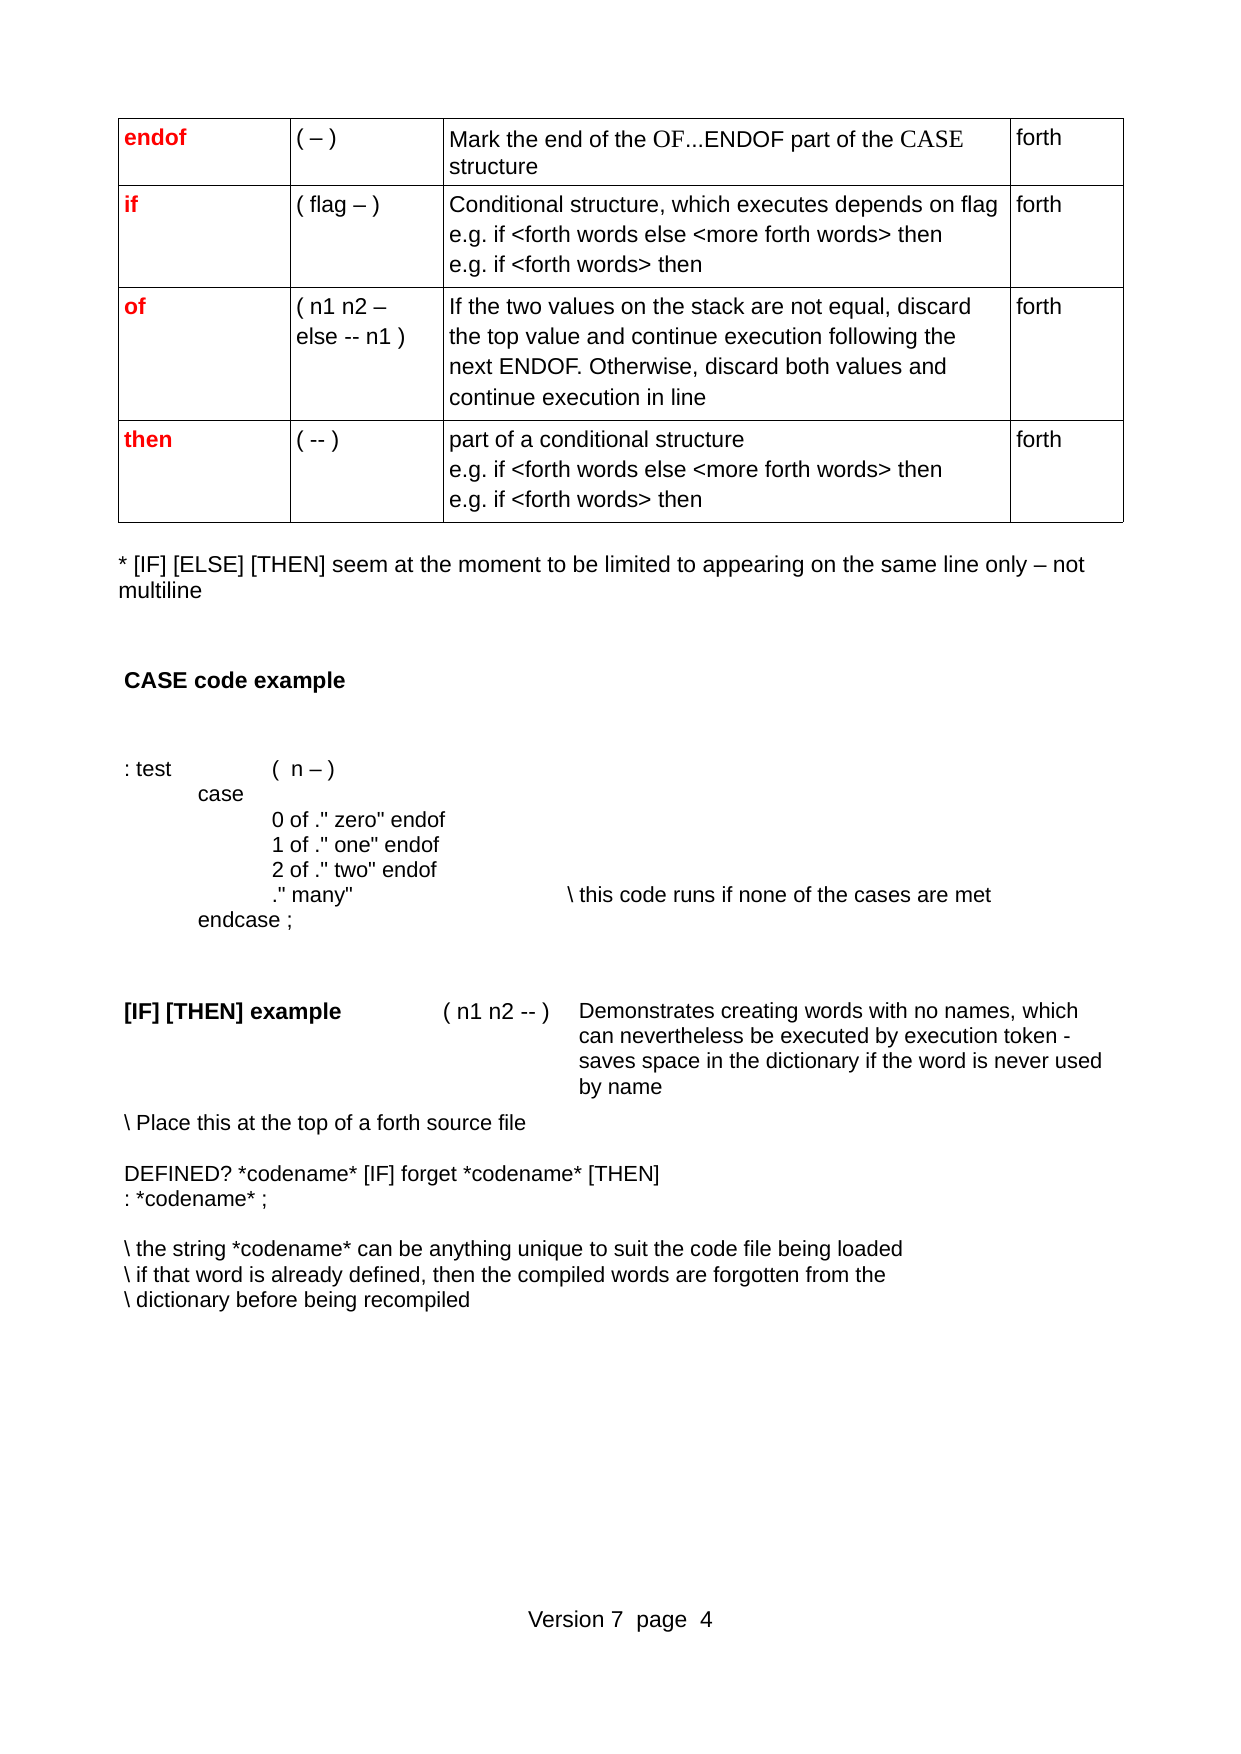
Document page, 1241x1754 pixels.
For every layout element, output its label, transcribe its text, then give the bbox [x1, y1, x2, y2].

table_cell ( -- ) [291, 421, 443, 522]
table_header [IF] [THEN] example [118, 992, 437, 1104]
table_cell forth [1011, 421, 1123, 522]
table_cell forth [1011, 186, 1123, 287]
table_cell \ Place this at the top of a forth source file DEFINED? *codename* [IF] forget *codename* [THEN] : *codename* ; \ the string *codename* can be anything unique to suit the code file being loaded \ if that word is already defined, then the compiled words are forgotten from the \ dictionary before being recompiled [118, 1105, 1123, 1318]
table_cell If the two values on the stack are not equal, discard the top value and continue execution following the next ENDOF. Otherwise, discard both values and continue execution in line [444, 288, 1010, 420]
table_cell ( – ) [291, 119, 443, 185]
table_header [437, 661, 573, 725]
table_cell endof [119, 119, 290, 185]
table_cell Mark the end of the OF...ENDOF part of the CASE structure [444, 119, 1010, 185]
table_cell then [119, 421, 290, 522]
table_cell ( n1 n2 – else -- n1 ) [291, 288, 443, 420]
table_cell if [119, 186, 290, 287]
table_cell part of a conditional structure e.g. if <forth words else <more forth words> then e.g. if <forth words> then [444, 421, 1010, 522]
text * [IF] [ELSE] [THEN] seem at the moment to be limited to appearing on the same line only – not multiline [118, 551, 1122, 603]
table_header Demonstrates creating words with no names, which can nevertheless be executed by execution token - saves space in the dictionary if the word is never used by name [573, 992, 1123, 1104]
table_cell : test ( n – ) case 0 of ." zero" endof 1 of ." one" endof 2 of ." two" endof ." many" \ this code runs if none of the cases are met endcase ; [118, 725, 1123, 963]
table_cell Conditional structure, which executes depends on flag e.g. if <forth words else <more forth words> then e.g. if <forth words> then [444, 186, 1010, 287]
table_cell of [119, 288, 290, 420]
table_header [573, 661, 1123, 725]
table_cell ( flag – ) [291, 186, 443, 287]
table_cell forth [1011, 119, 1123, 185]
table_header ( n1 n2 -- ) [437, 992, 573, 1104]
table_cell forth [1011, 288, 1123, 420]
table_header CASE code example [118, 661, 437, 725]
